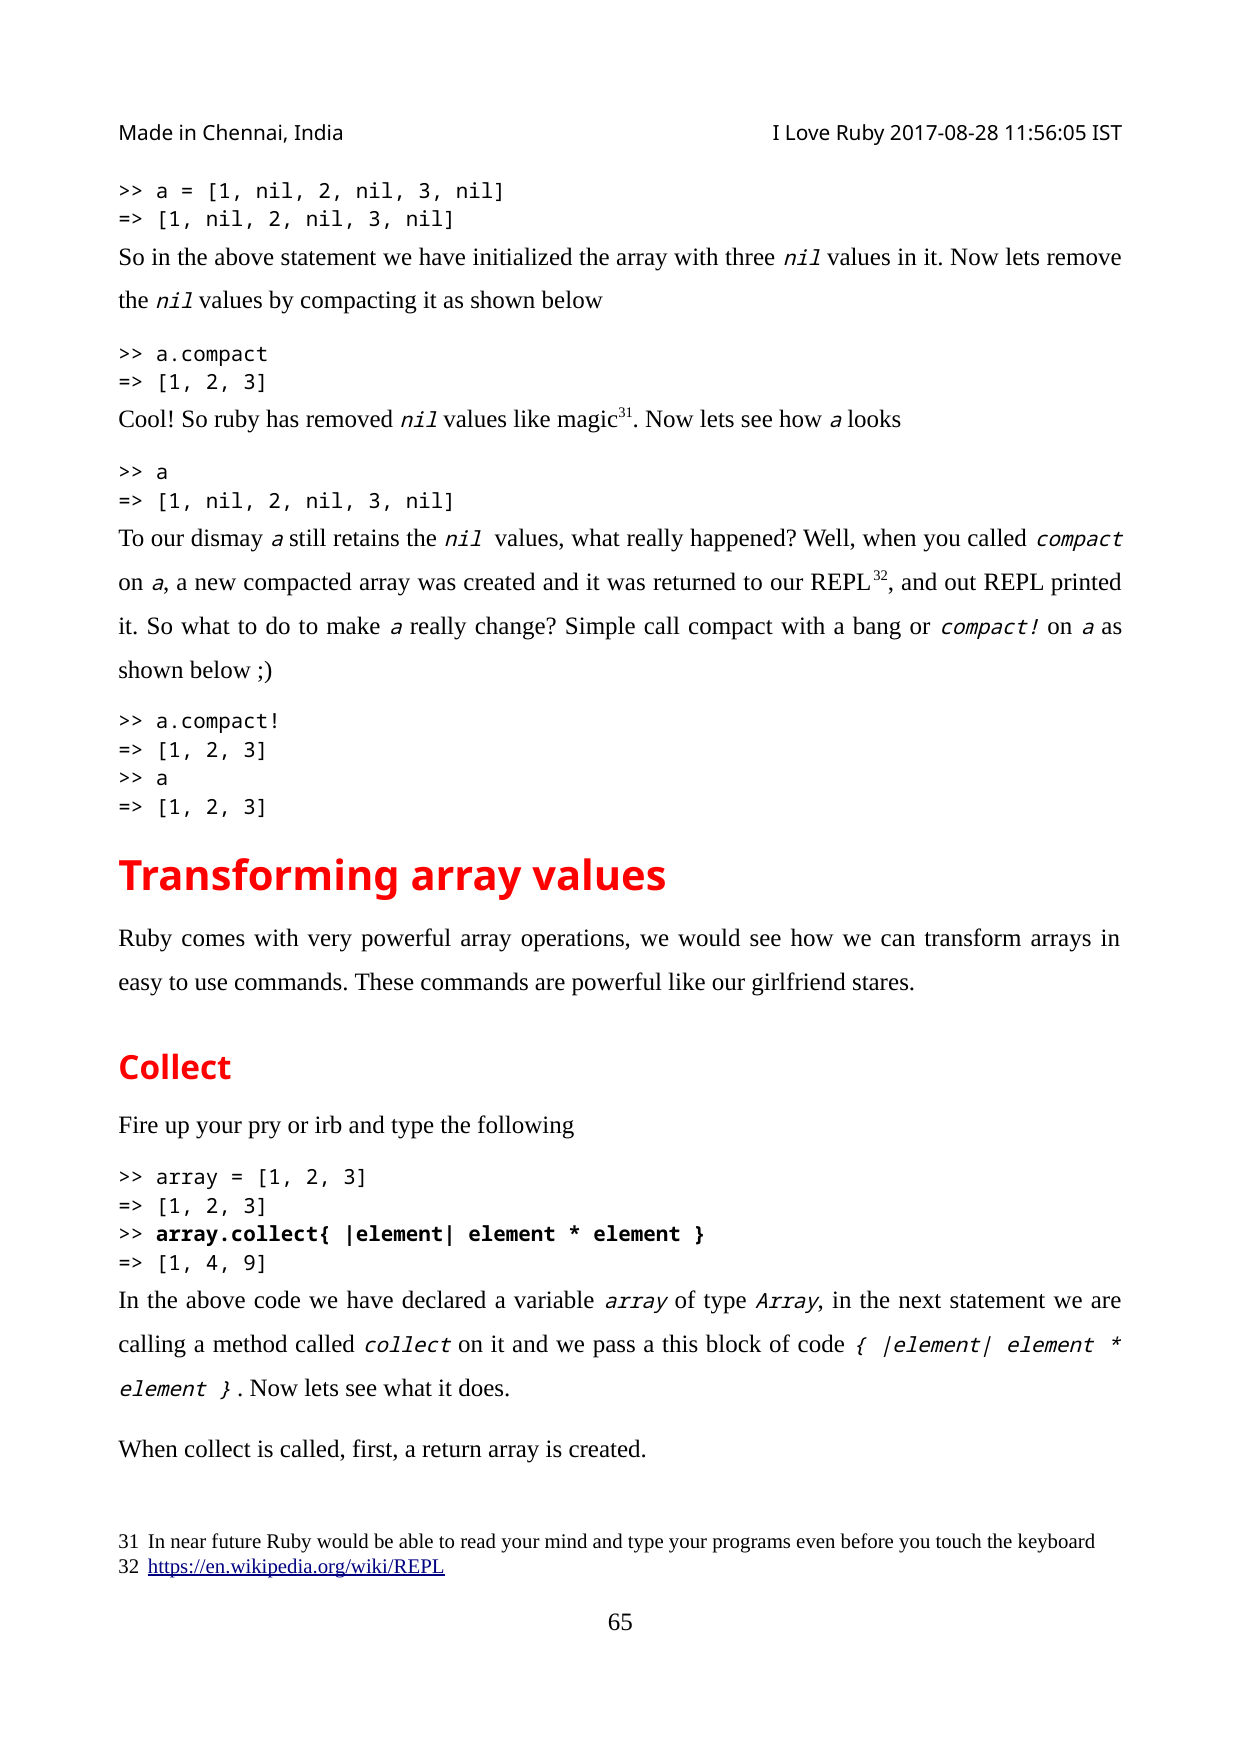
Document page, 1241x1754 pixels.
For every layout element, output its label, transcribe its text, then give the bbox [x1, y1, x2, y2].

text So in the above statement we have initialized the array with three nil values in it. Now lets remove the nil values by compacting it as shown below [118, 242, 1122, 315]
text => [1, 2, 3] [118, 1191, 1122, 1219]
text >> a = [1, nil, 2, nil, 3, nil] [118, 176, 1122, 204]
text Cool! So ruby has removed nil values like magic. Now lets see how a looks [118, 404, 1122, 434]
text >> array = [1, 2, 3] [118, 1162, 1122, 1191]
text => [1, nil, 2, nil, 3, nil] [118, 486, 1122, 514]
text => [1, 2, 3] [118, 735, 1122, 763]
text >> a [118, 763, 1122, 792]
text => [1, 4, 9] [118, 1248, 1122, 1276]
text In the above code we have declared a variable array of type Array, in the next statement we are calling a method called collect on it and we pass a this block of code { |element| element * element } . Now lets see what it does. [118, 1285, 1122, 1402]
subtitle Collect [118, 1044, 1122, 1089]
text >> array.collect{ |element| element * element } [118, 1219, 1122, 1248]
text To our dismay a still retains the nil values, what really happened? Well, when you called compact on a, a new compacted array was created and it was returned to our REPL, and out REPL printed it. So what to do to make a really change? Simple call compact with a bang or compact! on a as shown below ;) [118, 523, 1122, 683]
subtitle Transforming array values [118, 845, 1122, 902]
text => [1, nil, 2, nil, 3, nil] [118, 204, 1122, 233]
text >> a [118, 457, 1122, 486]
text https://en.wikipedia.org/wiki/REPL [118, 1553, 1122, 1578]
text When collect is called, first, a return array is created. [118, 1434, 1122, 1463]
text >> a.compact! [118, 707, 1122, 735]
text >> a.compact [118, 339, 1122, 367]
text Ruby comes with very powerful array operations, we would see how we can transform arrays in easy to use commands. These commands are powerful like our girlfriend stares. [118, 923, 1122, 995]
text In near future Ruby would be able to read your mind and type your programs even before you touch the keyboard­ [118, 1529, 1122, 1553]
text => [1, 2, 3] [118, 792, 1122, 820]
text Fire up your pry or irb and type the following [118, 1110, 1122, 1139]
text => [1, 2, 3] [118, 367, 1122, 396]
